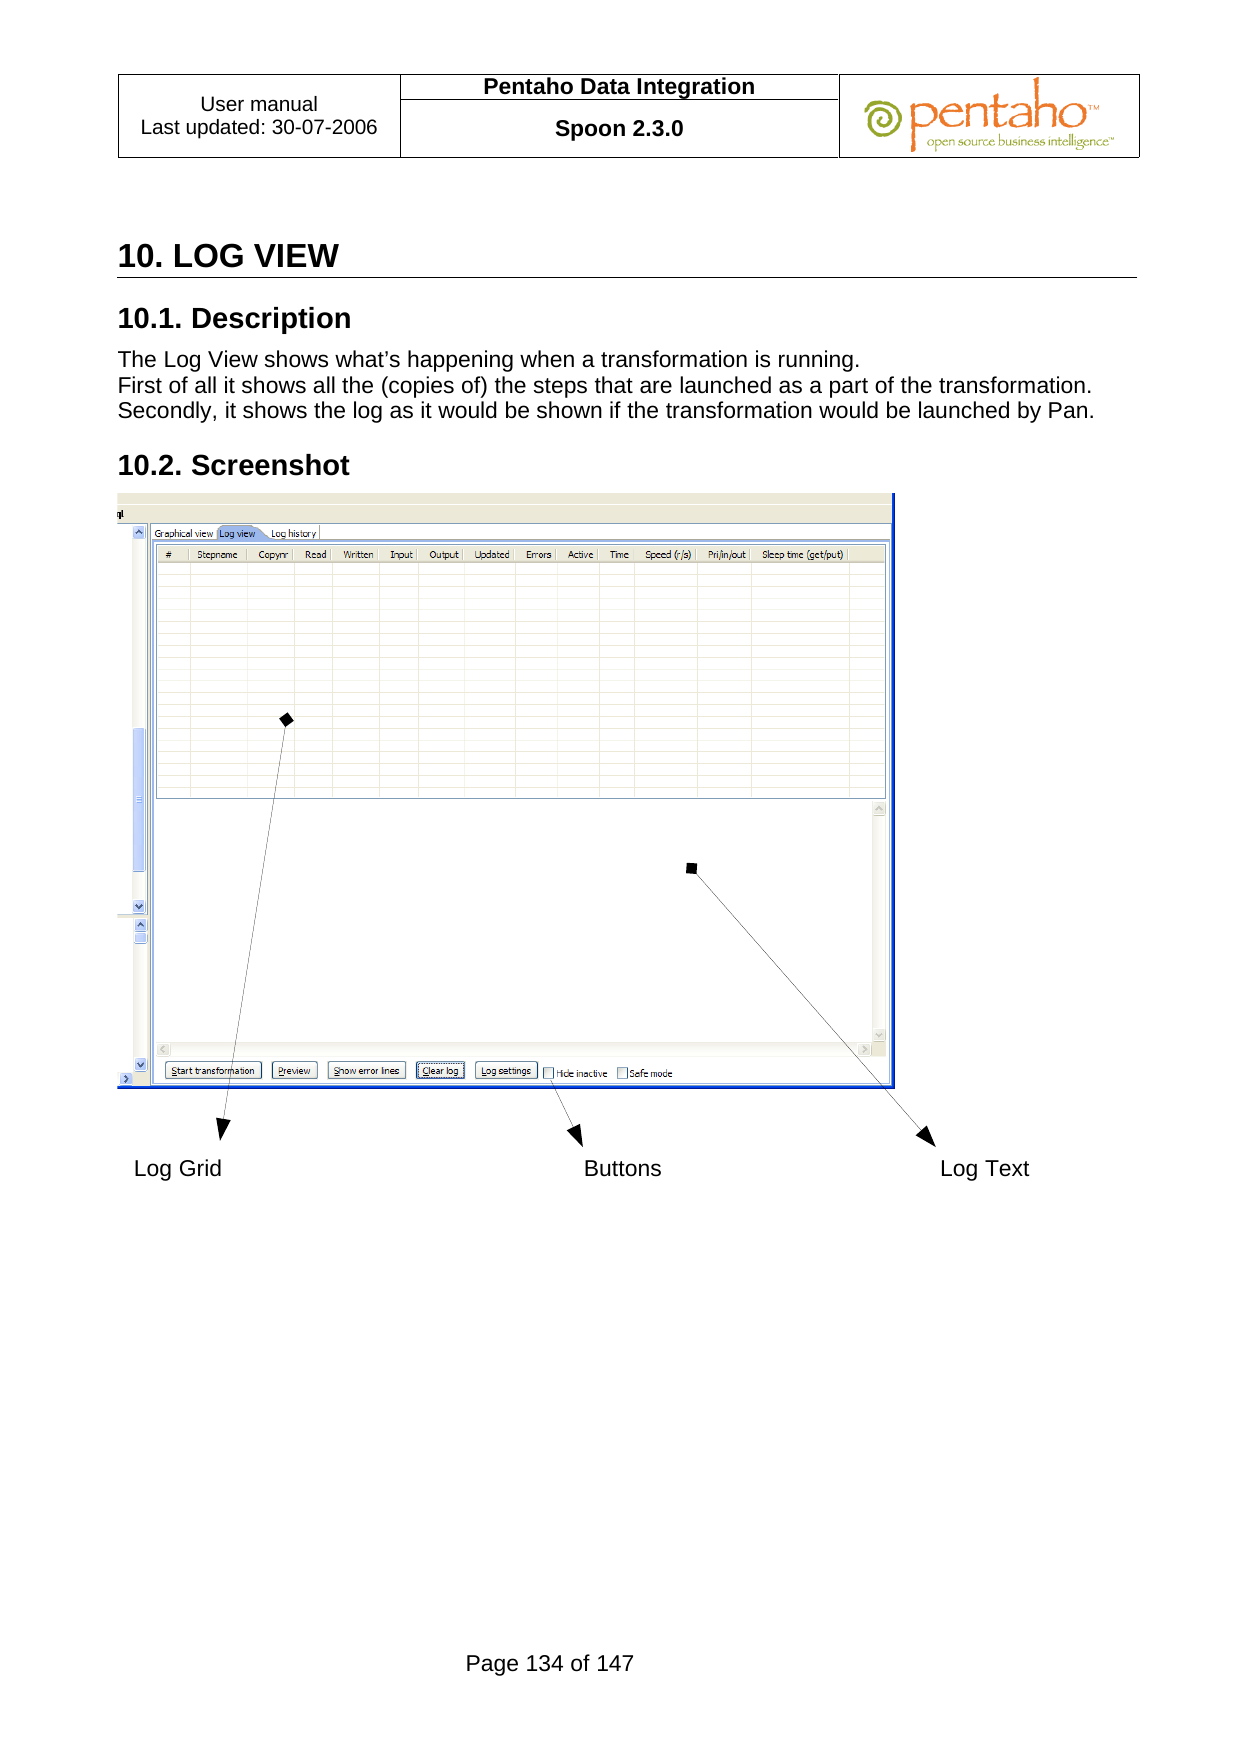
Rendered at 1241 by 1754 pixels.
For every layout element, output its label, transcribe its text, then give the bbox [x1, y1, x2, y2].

subtitle Log View [117, 238, 1137, 277]
text The Log View shows what’s happening when a transformation is running. [117, 347, 1137, 373]
text Secondly, it shows the log as it would be shown if the transformation would be launched by Pan. [117, 398, 1137, 424]
picture [117, 493, 895, 1089]
subtitle Screenshot [117, 449, 1137, 481]
subtitle Description [117, 302, 1137, 334]
text First of all it shows all the (copies of) the steps that are launched as a part of the transformation. [117, 373, 1137, 398]
text Buttons [584, 1156, 682, 1182]
text Log Grid [134, 1156, 250, 1182]
text Log Text [940, 1156, 1057, 1182]
